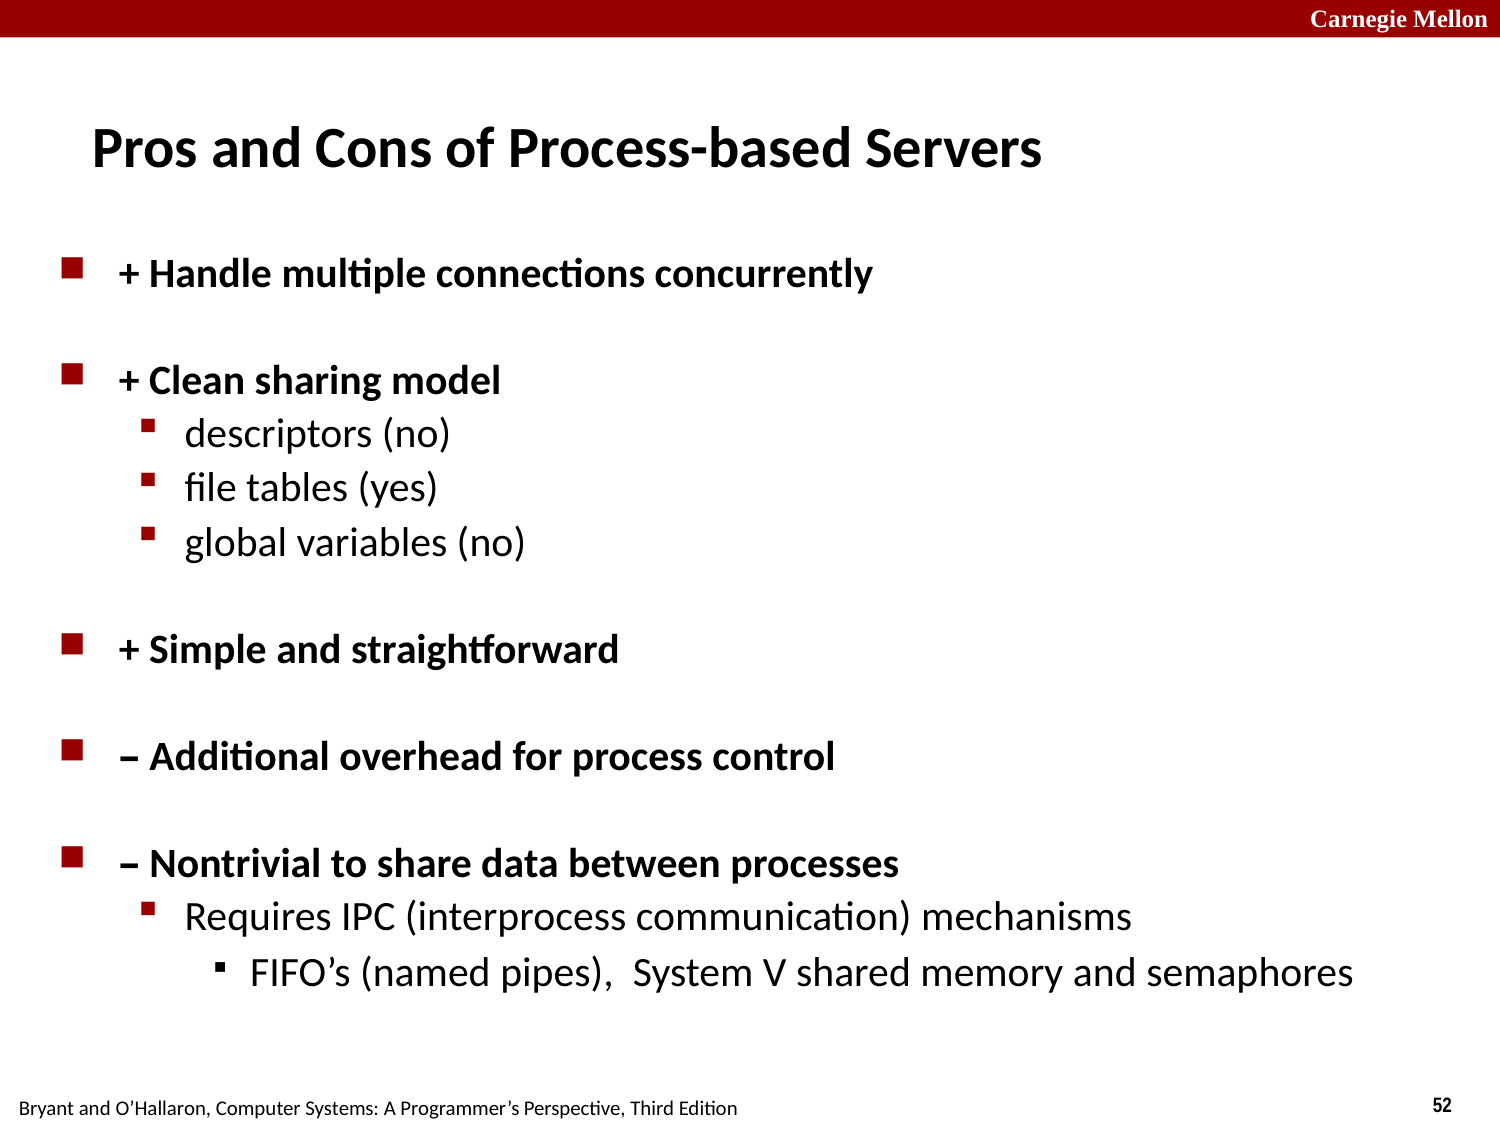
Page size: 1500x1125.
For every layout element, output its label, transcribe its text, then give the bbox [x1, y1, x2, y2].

list + Handle multiple connections concurrently + Clean sharing model descriptors (no) file tables (yes) global variables (no) + Simple and straightforward – Additional overhead for process control – Nontrivial to share data between processes Requires IPC (interprocess communication) mechanisms FIFO’s (named pipes), System V shared memory and semaphores [47, 246, 1481, 1052]
title Pros and Cons of Process-based Servers [77, 58, 1493, 230]
